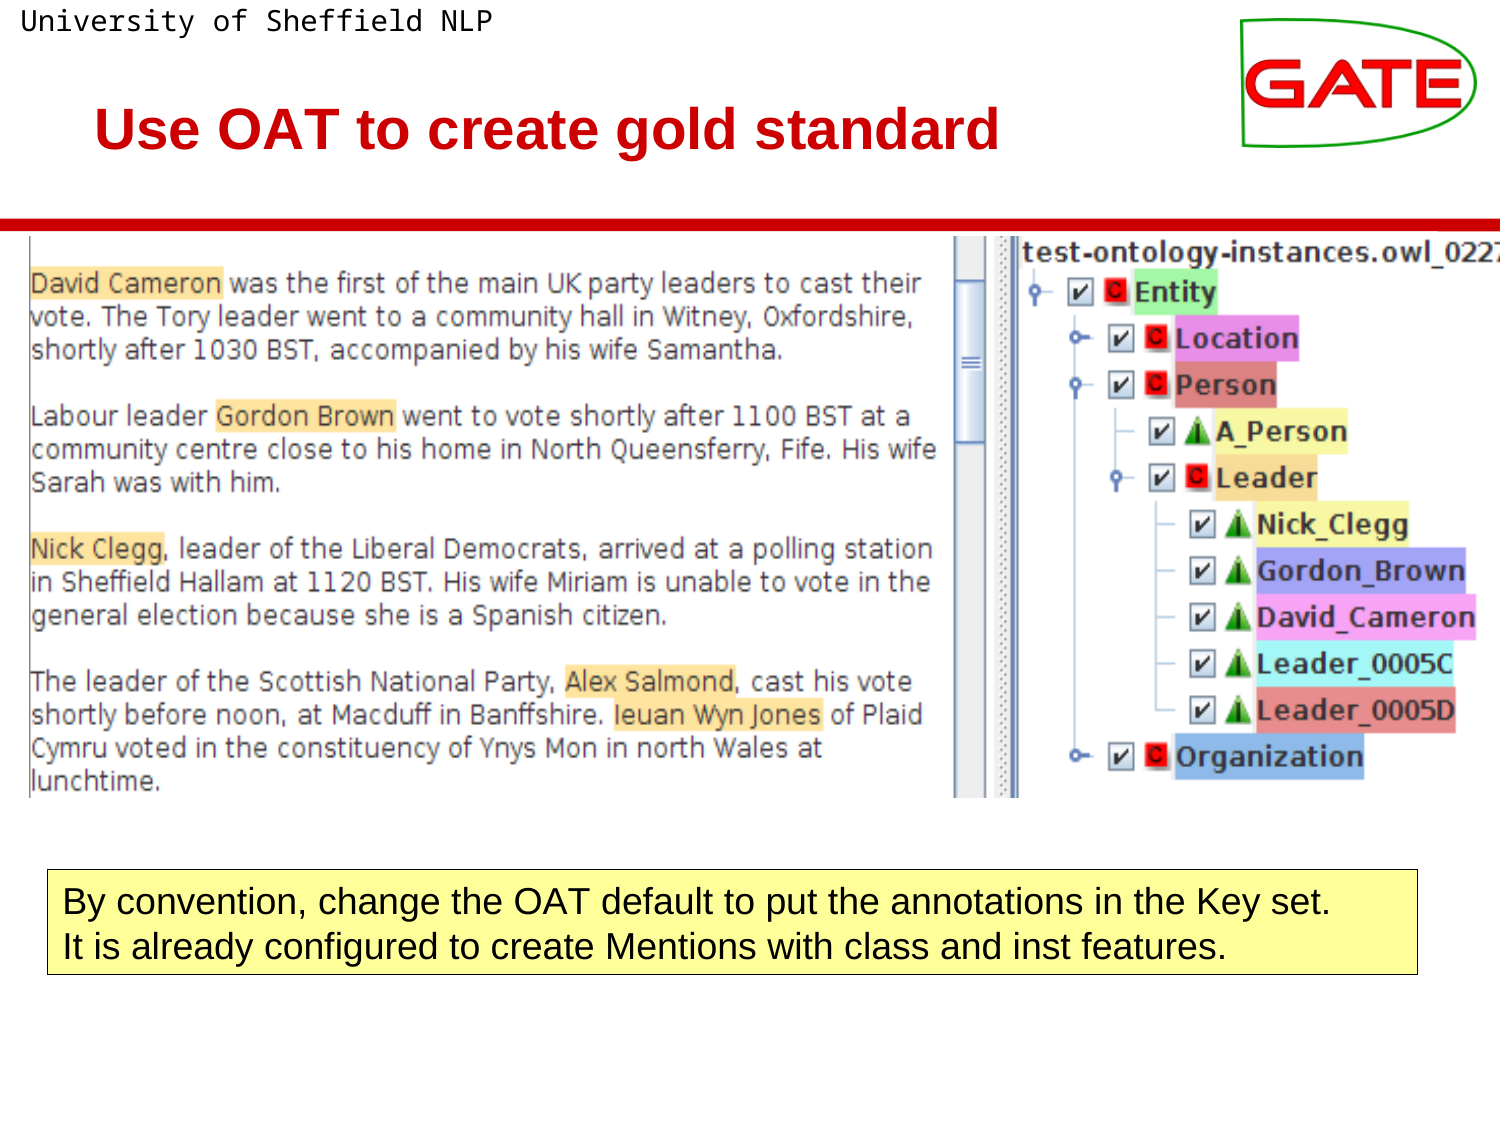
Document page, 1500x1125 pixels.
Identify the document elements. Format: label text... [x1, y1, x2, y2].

picture [29, 236, 1500, 798]
picture [1240, 18, 1477, 148]
title Use OAT to create gold standard [79, 54, 1149, 204]
text_box By convention, change the OAT default to put the annotations in the Key set. It is already configured to create Mentions with class and inst features. [47, 869, 1418, 975]
